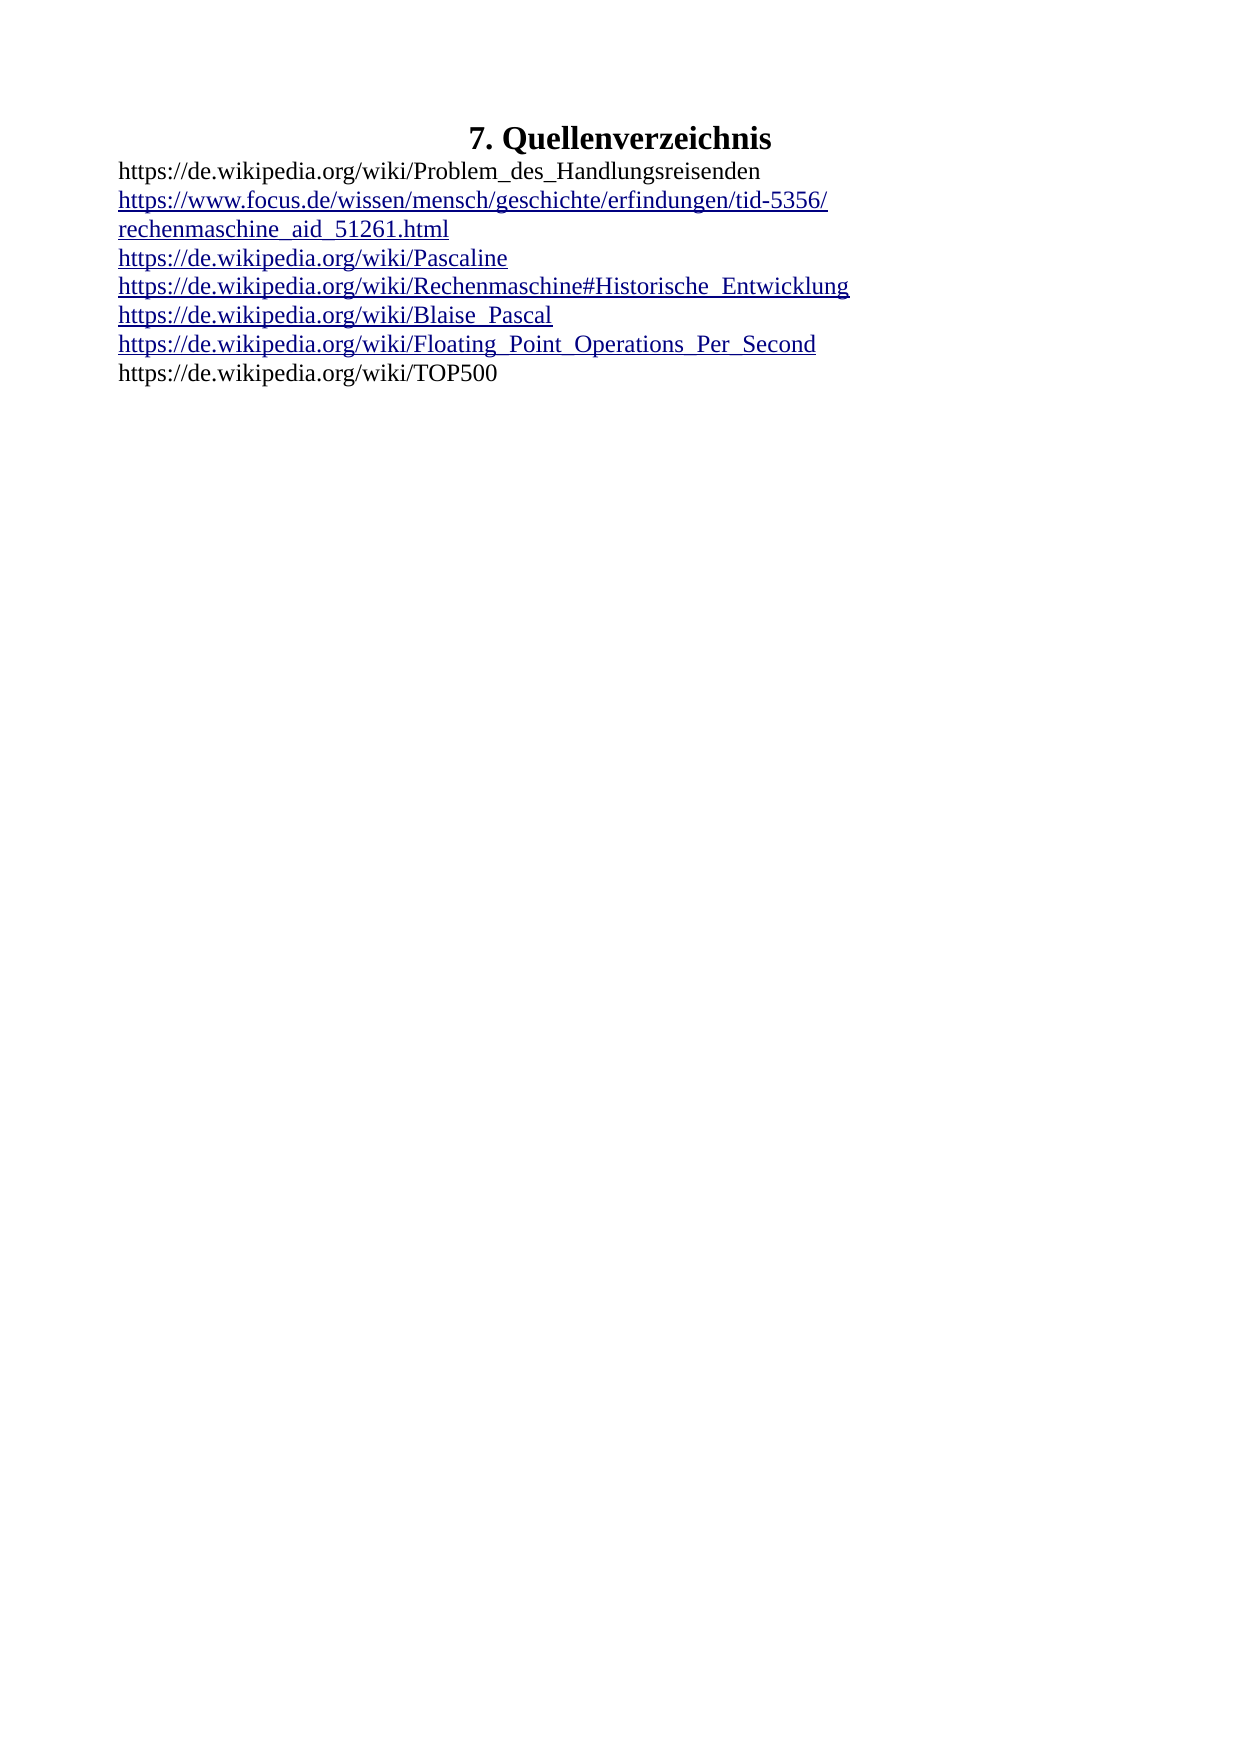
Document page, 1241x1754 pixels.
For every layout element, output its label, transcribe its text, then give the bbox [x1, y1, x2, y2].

text 7. Quellenverzeichnis [118, 118, 1122, 156]
text https://de.wikipedia.org/wiki/Rechenmaschine#Historische_Entwicklung [118, 271, 1122, 300]
text https://de.wikipedia.org/wiki/Problem_des_Handlungsreisenden [118, 156, 1122, 185]
text https://de.wikipedia.org/wiki/Floating_Point_Operations_Per_Second [118, 329, 1122, 358]
text https://www.focus.de/wissen/mensch/geschichte/erfindungen/tid-5356/rechenmaschine_aid_51261.html [118, 185, 1122, 243]
text https://de.wikipedia.org/wiki/TOP500 [118, 358, 1122, 386]
text https://de.wikipedia.org/wiki/Pascaline [118, 243, 1122, 271]
text https://de.wikipedia.org/wiki/Blaise_Pascal [118, 300, 1122, 329]
